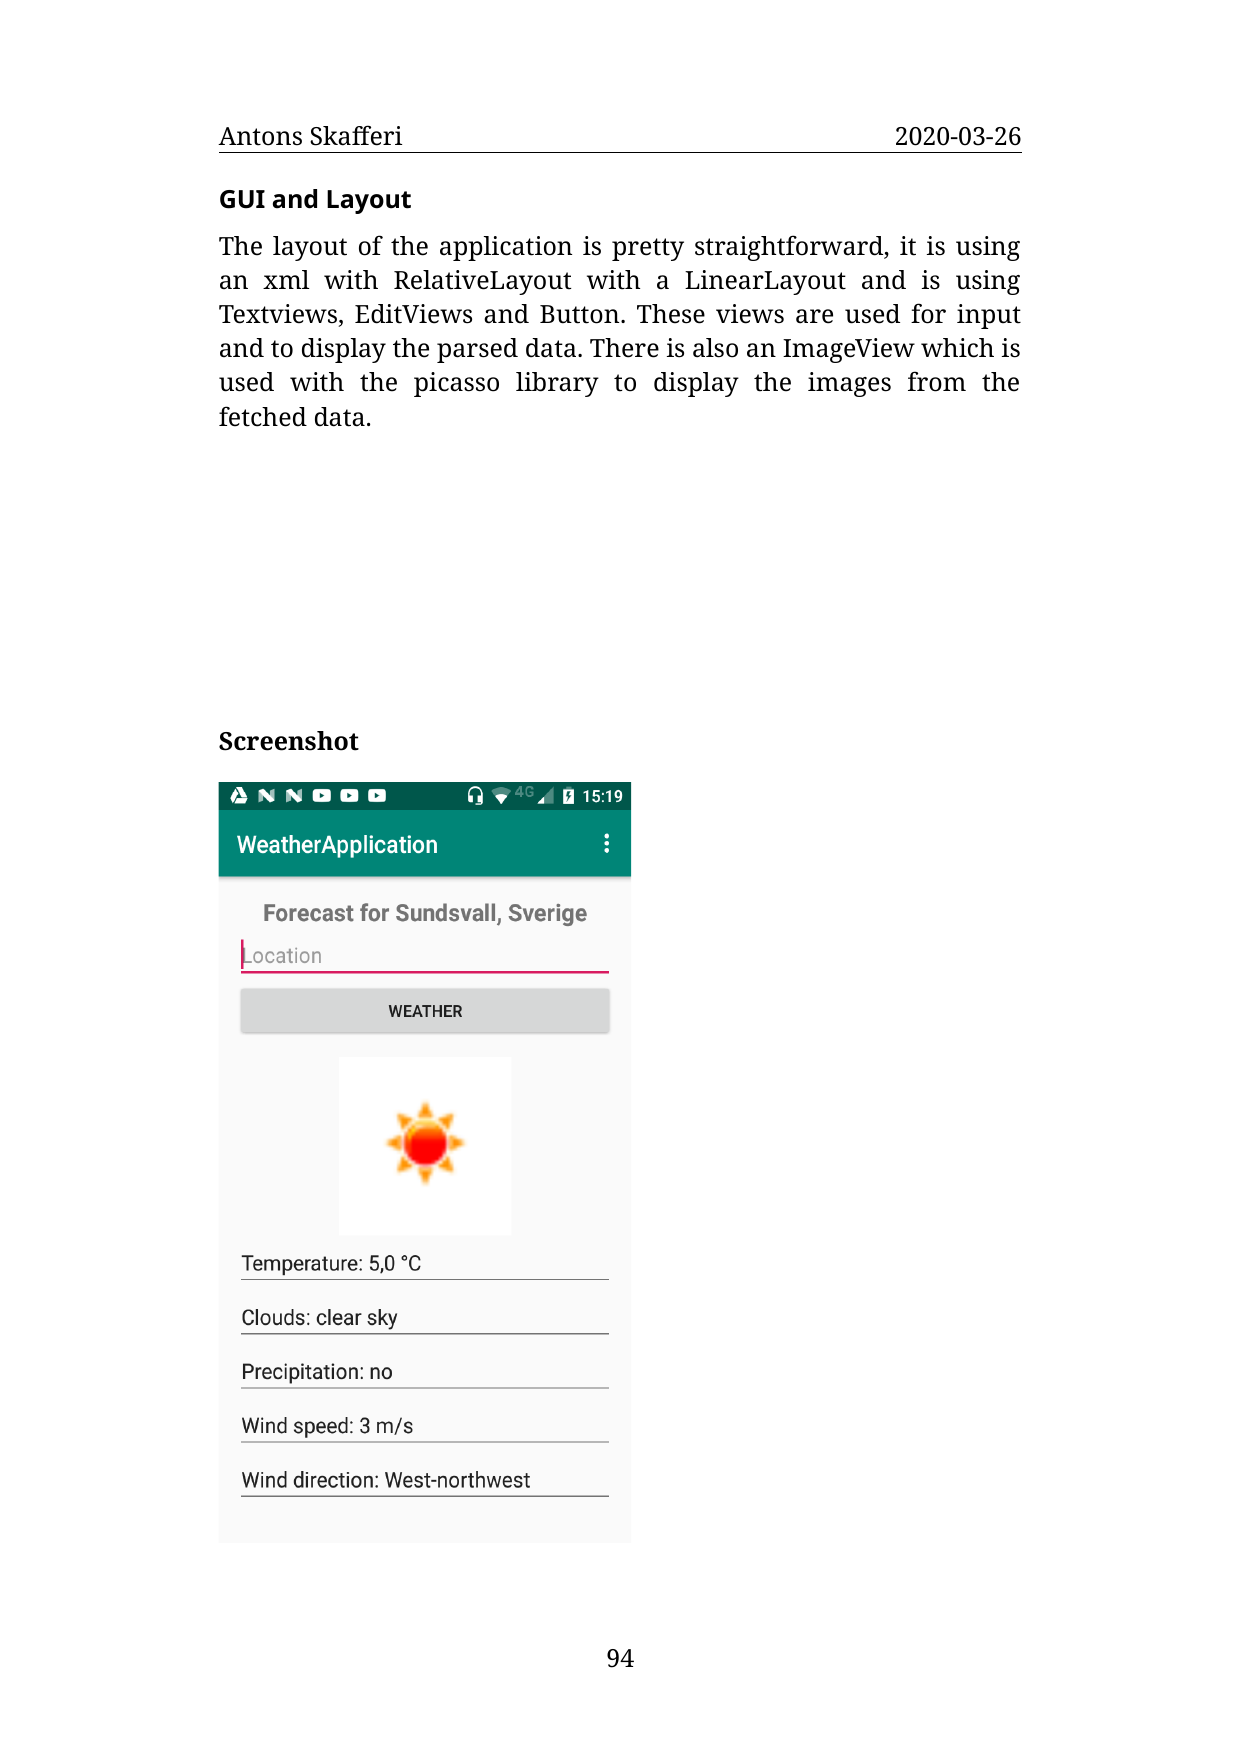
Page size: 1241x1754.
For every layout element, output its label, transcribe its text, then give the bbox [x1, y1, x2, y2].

picture [218, 782, 632, 1543]
text Screenshot [218, 723, 1022, 757]
text The layout of the application is pretty straightforward, it is using an xml with RelativeLayout with a LinearLayout and is using Textviews, EditViews and Button. These views are used for input and to display the parsed data. There is also an ImageView which is used with the picasso library to display the images from the fetched data. [218, 229, 1022, 433]
subtitle GUI and Layout [130, 182, 1022, 216]
